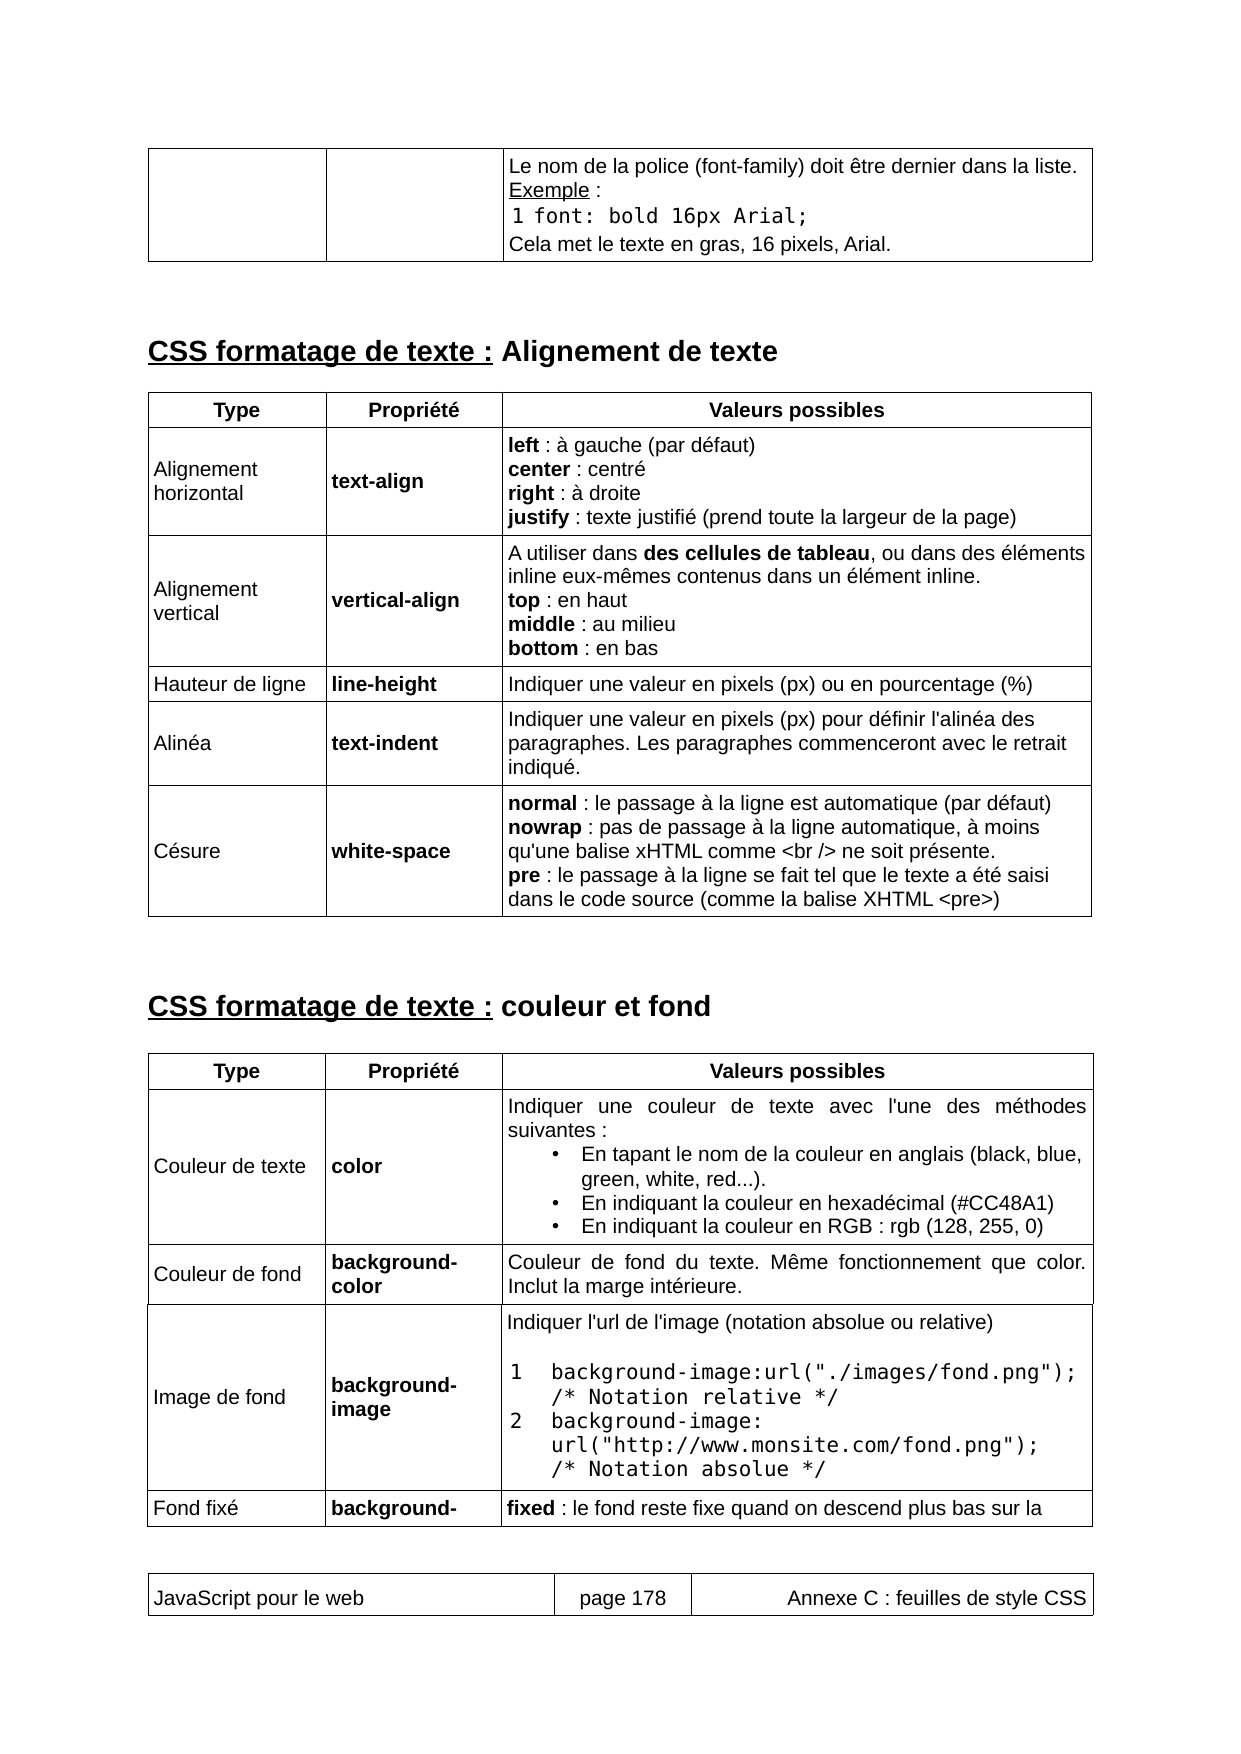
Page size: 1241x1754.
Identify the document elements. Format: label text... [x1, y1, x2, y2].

table_header 1 [509, 201, 530, 231]
table_cell text-align [327, 428, 502, 534]
table_cell vertical-align [327, 536, 502, 666]
table_cell Indiquer une couleur de texte avec l'une des méthodes suivantes : En tapant le nom de la couleur en anglais (black, blue, green, white, red...). En indiquant la couleur en hexadécimal (#CC48A1) En indiquant la couleur en RGB : rgb (128, 255, 0) [503, 1090, 1093, 1244]
table_header Image de fond [148, 1305, 325, 1490]
table_header Propriété [327, 393, 502, 427]
table_cell Indiquer une valeur en pixels (px) ou en pourcentage (%) [503, 667, 1091, 701]
table_cell text-indent [327, 702, 502, 785]
table_header font: bold 16px Arial; [530, 201, 1088, 231]
table_header Valeurs possibles [503, 1054, 1093, 1088]
table_cell Fond fixé [148, 1491, 325, 1526]
table_cell Alignement vertical [149, 536, 326, 666]
table_cell line-height [327, 667, 502, 701]
table_header Type [149, 1054, 325, 1088]
table_cell Alinéa [149, 702, 326, 785]
table_cell background- [326, 1491, 501, 1526]
table_cell Le nom de la police (font-family) doit être dernier dans la liste. Exemple : Cela met le texte en gras, 16 pixels, Arial. [504, 149, 1092, 261]
table_header 1 2 [507, 1358, 548, 1485]
table_cell Couleur de fond [149, 1245, 325, 1304]
table_cell left : à gauche (par défaut) center : centré right : à droite justify : texte justifié (prend toute la largeur de la page) [503, 428, 1091, 534]
table_header Valeurs possibles [503, 393, 1091, 427]
subtitle CSS formatage de texte : couleur et fond [148, 989, 1093, 1023]
table_cell white-space [327, 786, 502, 916]
table_cell fixed : le fond reste fixe quand on descend plus bas sur la [502, 1491, 1092, 1526]
table_cell A utiliser dans des cellules de tableau, ou dans des éléments inline eux-mêmes contenus dans un élément inline. top : en haut middle : au milieu bottom : en bas [503, 536, 1091, 666]
table_cell normal : le passage à la ligne est automatique (par défaut) nowrap : pas de passage à la ligne automatique, à moins qu'une balise xHTML comme <br /> ne soit présente. pre : le passage à la ligne se fait tel que le texte a été saisi dans le code source (comme la balise XHTML <pre>) [503, 786, 1091, 916]
table_cell Hauteur de ligne [149, 667, 326, 701]
table_header background-image [326, 1305, 501, 1490]
table_cell Indiquer une valeur en pixels (px) pour définir l'alinéa des paragraphes. Les paragraphes commenceront avec le retrait indiqué. [503, 702, 1091, 785]
table_cell Césure [149, 786, 326, 916]
table_header background-image:url("./images/fond.png"); /* Notation relative */ background-image: url("http://www.monsite.com/fond.png"); /* Notation absolue */ [548, 1358, 1089, 1485]
table_cell [149, 149, 326, 261]
table_header Type [149, 393, 326, 427]
table_cell background-color [326, 1245, 502, 1304]
table_cell Couleur de fond du texte. Même fonctionnement que color. Inclut la marge intérieure. [503, 1245, 1093, 1304]
table_cell Alignement horizontal [149, 428, 326, 534]
subtitle CSS formatage de texte : Alignement de texte [148, 334, 1093, 368]
table_header Propriété [326, 1054, 502, 1088]
table_header Indiquer l'url de l'image (notation absolue ou relative) [502, 1305, 1092, 1490]
table_cell color [326, 1090, 502, 1244]
table_cell Couleur de texte [149, 1090, 325, 1244]
table_cell [327, 149, 503, 261]
